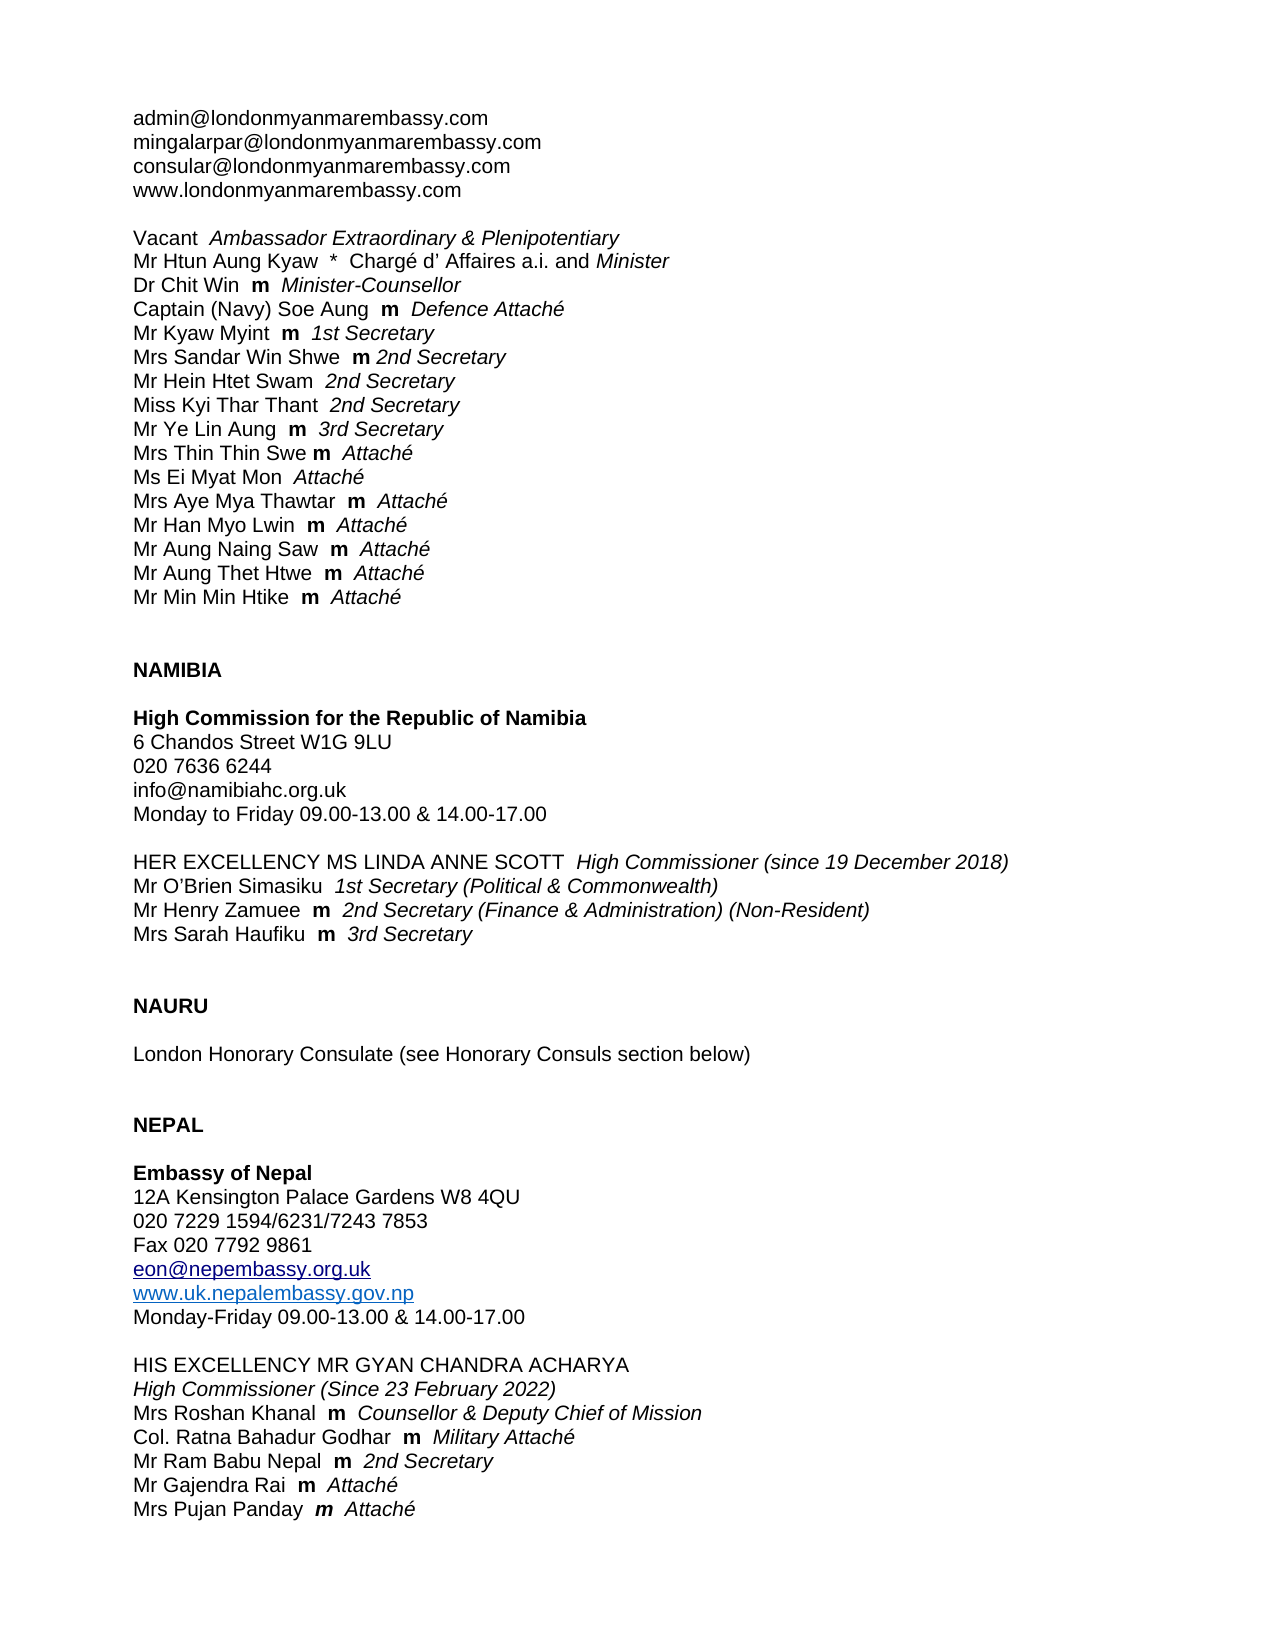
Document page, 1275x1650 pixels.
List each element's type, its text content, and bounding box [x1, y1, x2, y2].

text Mr Aung Thet Htwe m Attaché [133, 561, 1181, 585]
text www.londonmyanmarembassy.com [133, 177, 1181, 201]
text 6 Chandos Street W1G 9LU [133, 730, 1181, 754]
text Mr Han Myo Lwin m Attaché [133, 513, 1181, 537]
text 020 7636 6244 [133, 754, 1181, 778]
text info@namibiahc.org.uk [133, 778, 1181, 802]
text Embassy of Nepal [133, 1161, 1181, 1185]
text HIS EXCELLENCY MR GYAN CHANDRA ACHARYA [133, 1353, 1181, 1377]
text www.uk.nepalembassy.gov.np [133, 1281, 1181, 1305]
text Mr Ram Babu Nepal m 2nd Secretary [133, 1449, 1181, 1473]
text 020 7229 1594/6231/7243 7853 [133, 1209, 1181, 1233]
text Mrs Roshan Khanal m Counsellor & Deputy Chief of Mission [133, 1401, 1181, 1425]
text 12A Kensington Palace Gardens W8 4QU [133, 1185, 1181, 1209]
text Monday-Friday 09.00-13.00 & 14.00-17.00 [133, 1305, 1181, 1329]
text consular@londonmyanmarembassy.com [133, 153, 1181, 177]
text Dr Chit Win m Minister-Counsellor [133, 273, 1181, 297]
text Mr Kyaw Myint m 1st Secretary [133, 321, 1181, 345]
subtitle NAMIBIA [133, 658, 1181, 682]
text Miss Kyi Thar Thant 2nd Secretary [133, 393, 1181, 417]
text eon@nepembassy.org.uk [133, 1257, 1181, 1281]
text Mr Aung Naing Saw m Attaché [133, 537, 1181, 561]
text Ms Ei Myat Mon Attaché [133, 465, 1181, 489]
text HER EXCELLENCY MS LINDA ANNE SCOTT High Commissioner (since 19 December 2018) [133, 850, 1181, 874]
text Mr O’Brien Simasiku 1st Secretary (Political & Commonwealth) [133, 874, 1181, 898]
text Mrs Thin Thin Swe m Attaché [133, 441, 1181, 465]
text NEPAL [133, 1113, 1181, 1137]
text Mrs Pujan Panday m Attaché [133, 1497, 1181, 1521]
text Mr Ye Lin Aung m 3rd Secretary [133, 417, 1181, 441]
text Mr Hein Htet Swam 2nd Secretary [133, 369, 1181, 393]
text Mrs Sandar Win Shwe m 2nd Secretary [133, 345, 1181, 369]
text Fax 020 7792 9861 [133, 1233, 1181, 1257]
text High Commissioner (Since 23 February 2022) [133, 1377, 1181, 1401]
text NAURU [133, 993, 1181, 1017]
text mingalarpar@londonmyanmarembassy.com [133, 129, 1181, 153]
text Mr Gajendra Rai m Attaché [133, 1473, 1181, 1497]
text Mr Min Min Htike m Attaché [133, 585, 1181, 609]
text admin@londonmyanmarembassy.com [133, 106, 1181, 129]
text Vacant Ambassador Extraordinary & Plenipotentiary [133, 225, 1181, 249]
text Col. Ratna Bahadur Godhar m Military Attaché [133, 1425, 1181, 1449]
text Captain (Navy) Soe Aung m Defence Attaché [133, 297, 1181, 321]
text Mr Henry Zamuee m 2nd Secretary (Finance & Administration) (Non-Resident) [133, 898, 1181, 922]
text London Honorary Consulate (see Honorary Consuls section below) [133, 1041, 1181, 1065]
subtitle High Commission for the Republic of Namibia [133, 706, 1181, 730]
text Mrs Aye Mya Thawtar m Attaché [133, 489, 1181, 513]
text Mr Htun Aung Kyaw * Chargé d’ Affaires a.i. and Minister [133, 249, 1181, 273]
text Monday to Friday 09.00-13.00 & 14.00-17.00 [133, 802, 1181, 826]
text Mrs Sarah Haufiku m 3rd Secretary [133, 922, 1181, 946]
